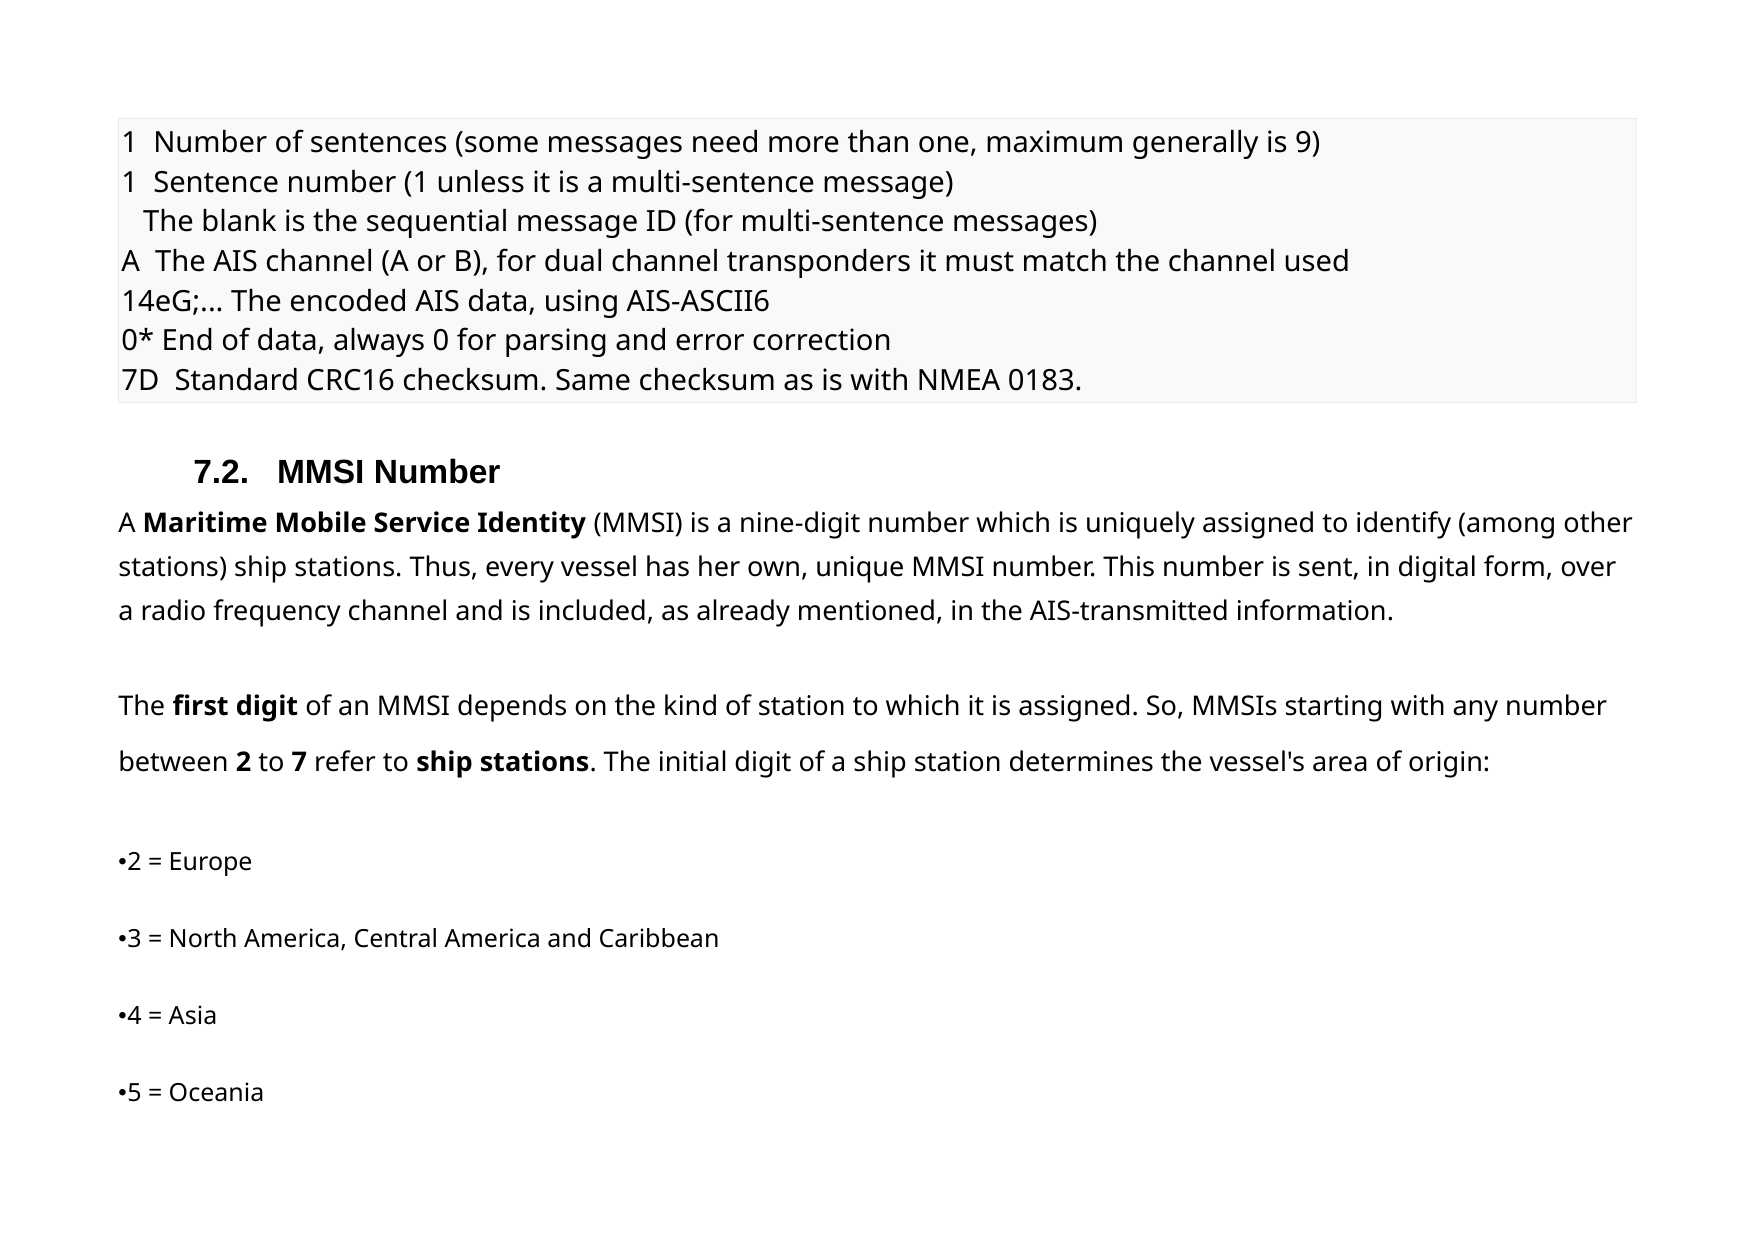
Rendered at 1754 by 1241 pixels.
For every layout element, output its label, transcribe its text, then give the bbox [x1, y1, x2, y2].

subtitle MMSI Number [193, 452, 1636, 491]
text 1 Number of sentences (some messages need more than one, maximum generally is 9) [119, 119, 1636, 158]
text A Maritime Mobile Service Identity (MMSI) is a nine-digit number which is uniquely assigned to identify (among other stations) ship stations. Thus, every vessel has her own, unique MMSI number. This number is sent, in digital form, over a radio frequency channel and is included, as already mentioned, in the AIS-transmitted information. [118, 503, 1636, 629]
text The blank is the sequential message ID (for multi-sentence messages) [119, 197, 1636, 237]
list 4 = Asia [118, 976, 1636, 1032]
text 0* End of data, always 0 for parsing and error correction [119, 317, 1636, 356]
text 1 Sentence number (1 unless it is a multi-sentence message) [119, 158, 1636, 197]
text A The AIS channel (A or B), for dual channel transponders it must match the channel used [119, 237, 1636, 277]
text 7D Standard CRC16 checksum. Same checksum as is with NMEA 0183. [119, 356, 1636, 402]
list 5 = Oceania [118, 1053, 1636, 1109]
text The first digit of an MMSI depends on the kind of station to which it is assigned. So, MMSIs starting with any number between 2 to 7 refer to ship stations. The initial digit of a ship station determines the vessel's area of origin: [118, 667, 1636, 780]
list 3 = North America, Central America and Caribbean [118, 898, 1636, 955]
text 14eG;... The encoded AIS data, using AIS-ASCII6 [119, 277, 1636, 317]
list 2 = Europe [118, 821, 1636, 878]
